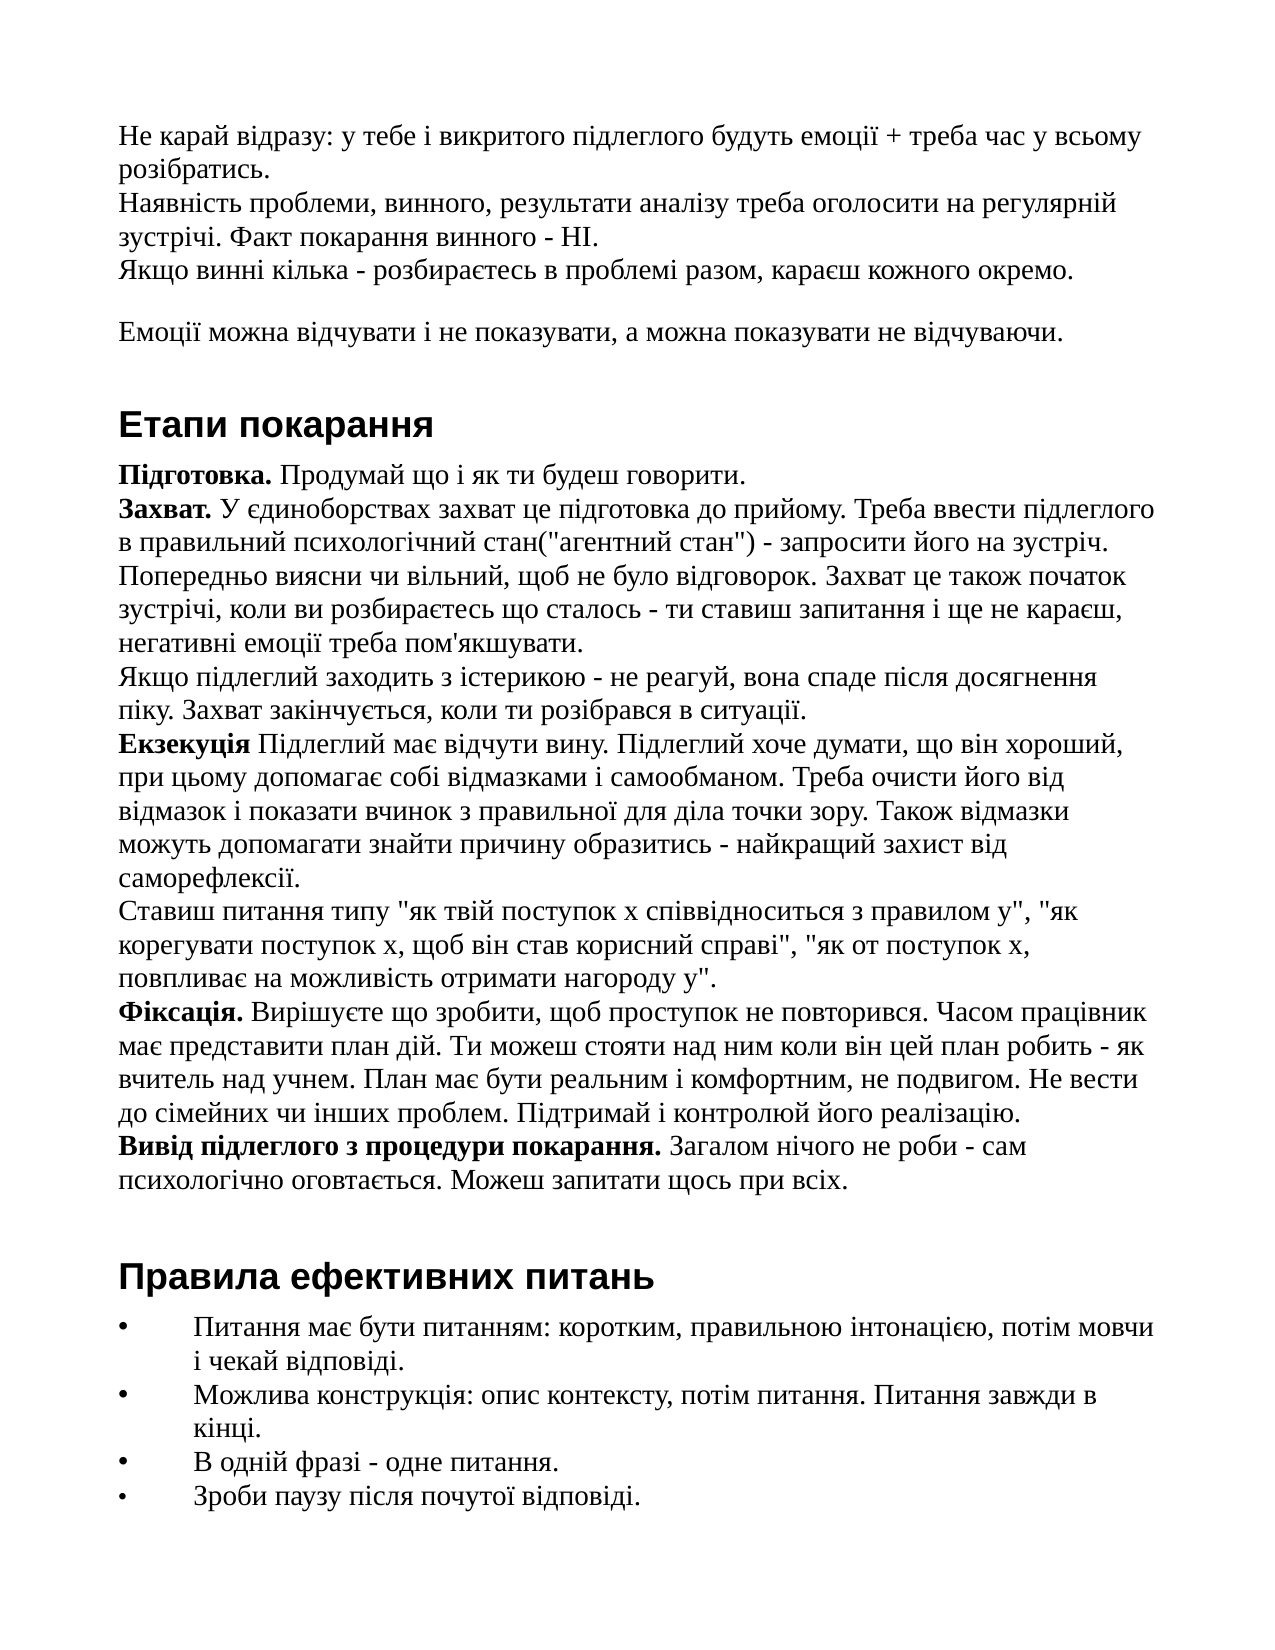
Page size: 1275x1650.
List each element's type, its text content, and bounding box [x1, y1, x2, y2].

list Можлива конструкція: опис контексту, потім питання. Питання завжди в кінці. [118, 1377, 1157, 1444]
text Не карай відразу: у тебе і викритого підлеглого будуть емоції + треба час у всьому розібратись. Наявність проблеми, винного, результати аналізу треба оголосити на регулярній зустрічі. Факт покарання винного - НІ. Якщо винні кілька - розбираєтесь в проблемі разом, караєш кожного окремо. [118, 118, 1157, 314]
subtitle Правила ефективних питань [118, 1254, 1157, 1297]
list Зроби паузу після почутої відповіді. [118, 1478, 1157, 1511]
text Ставиш питання типу "як твій поступок х співвідноситься з правилом у", "як корегувати поступок х, щоб він став корисний справі", "як от поступок х, повпливає на можливість отримати нагороду у". [118, 893, 1157, 994]
list Питання має бути питанням: коротким, правильною інтонацією, потім мовчи і чекай відповіді. [118, 1309, 1157, 1377]
text Екзекуція Підлеглий має відчути вину. Підлеглий хоче думати, що він хороший, при цьому допомагає собі відмазками і самообманом. Треба очисти його від відмазок і показати вчинок з правильної для діла точки зору. Також відмазки можуть допомагати знайти причину образитись - найкращий захист від саморефлексії. [118, 726, 1157, 893]
text Захват. У єдиноборствах захват це підготовка до прийому. Треба ввести підлеглого в правильний психологічний стан("агентний стан") - запросити його на зустріч. Попередньо виясни чи вільний, щоб не було відговорок. Захват це також початок зустрічі, коли ви розбираєтесь що сталось - ти ставиш запитання і ще не караєш, негативні емоції треба пом'якшувати. [118, 491, 1157, 659]
text Якщо підлеглий заходить з істерикою - не реагуй, вона спаде після досягнення піку. Захват закінчується, коли ти розібрався в ситуації. [118, 659, 1157, 726]
text Підготовка. Продумай що і як ти будеш говорити. [118, 457, 1157, 491]
text Емоції можна відчувати і не показувати, а можна показувати не відчуваючи. [118, 314, 1157, 377]
text Фіксація. Вирішуєте що зробити, щоб проступок не повторився. Часом працівник має представити план дій. Ти можеш стояти над ним коли він цей план робить - як вчитель над учнем. План має бути реальним і комфортним, не подвигом. Не вести до сімейних чи інших проблем. Підтримай і контролюй його реалізацію. Вивід підлеглого з процедури покарання. Загалом нічого не роби - сам психологічно оговтається. Можеш запитати щось при всіх. [118, 994, 1157, 1195]
list В одній фразі - одне питання. [118, 1444, 1157, 1478]
subtitle Етапи покарання [118, 402, 1157, 445]
